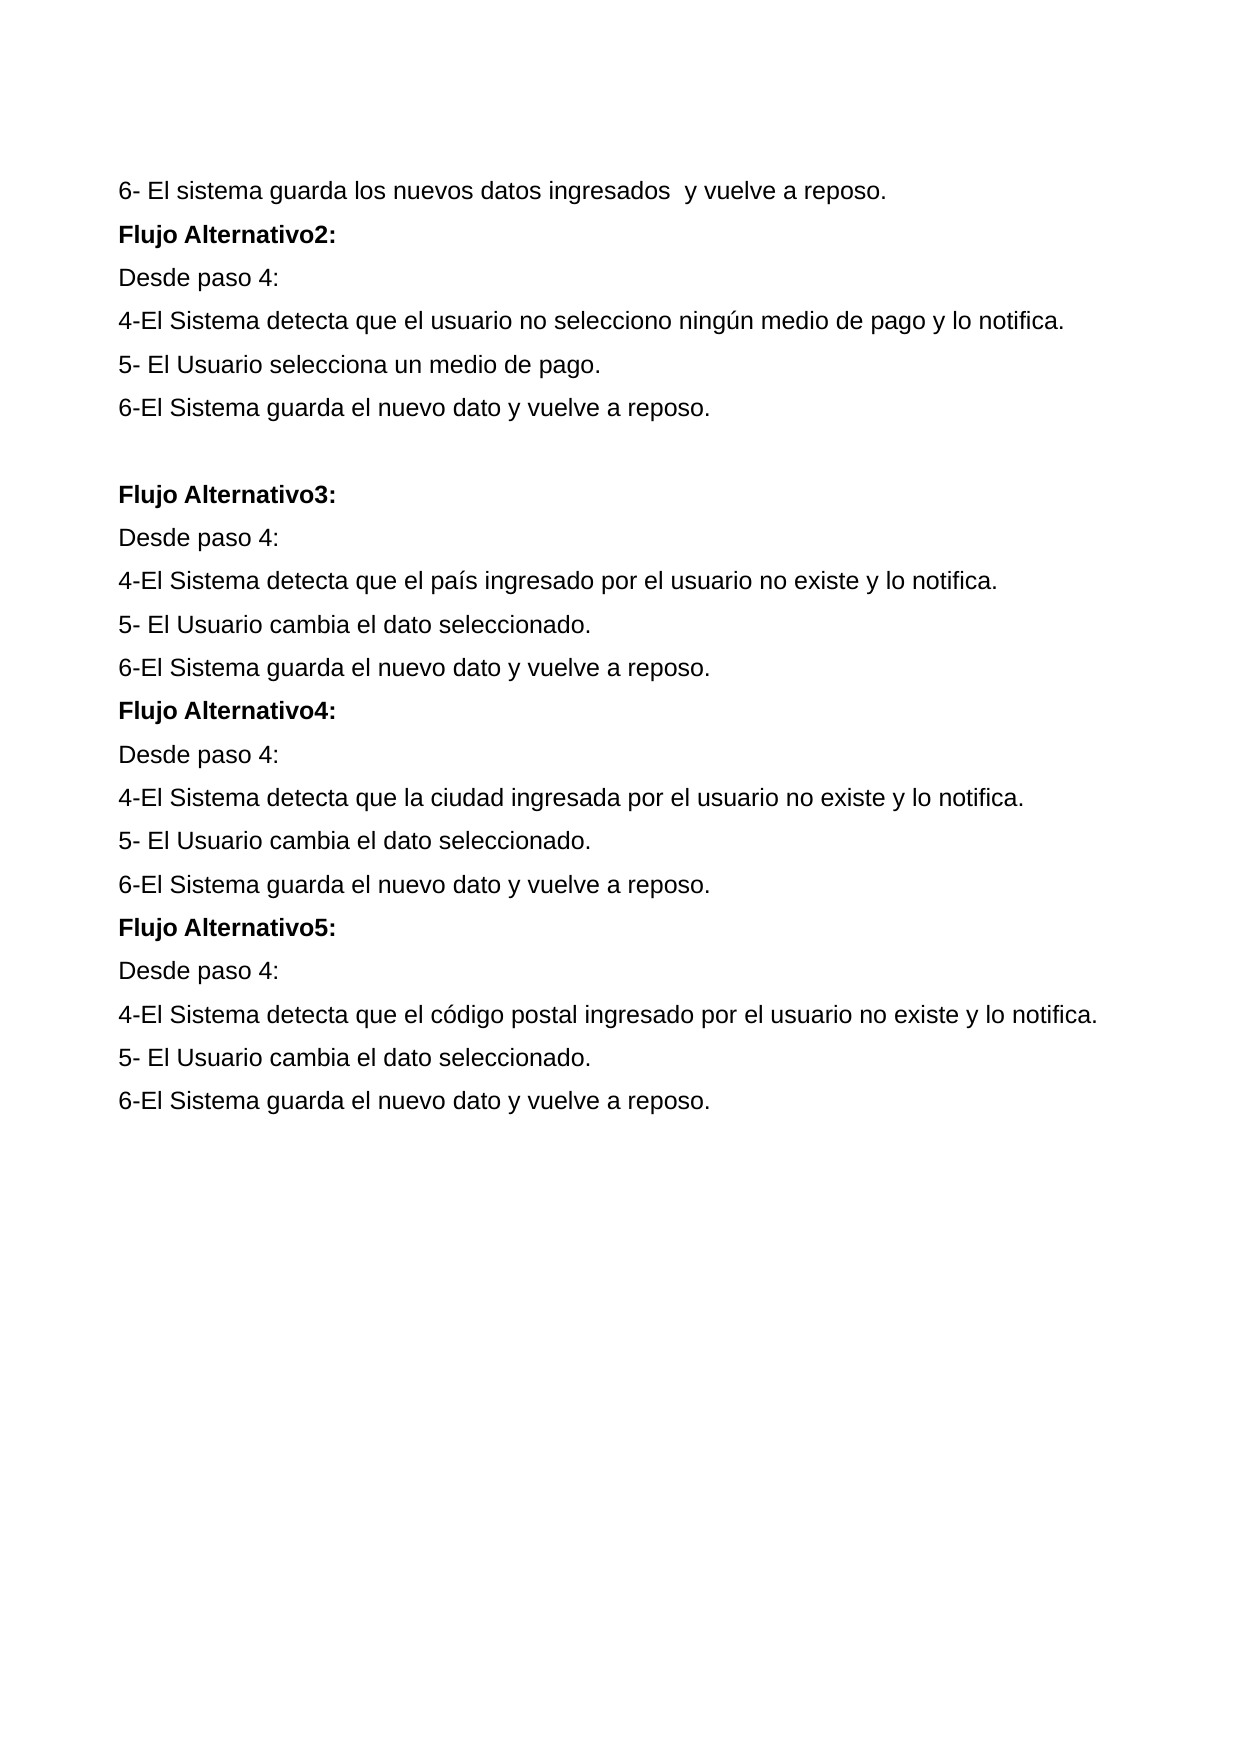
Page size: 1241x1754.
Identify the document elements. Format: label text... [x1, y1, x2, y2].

text 4-El Sistema detecta que el usuario no selecciono ningún medio de pago y lo notifica. [118, 306, 1122, 335]
text 6-El Sistema guarda el nuevo dato y vuelve a reposo. [118, 1086, 1122, 1115]
text Desde paso 4: [118, 263, 1122, 292]
text 6-El Sistema guarda el nuevo dato y vuelve a reposo. [118, 653, 1122, 682]
text 4-El Sistema detecta que la ciudad ingresada por el usuario no existe y lo notifica. [118, 783, 1122, 812]
text 5- El Usuario selecciona un medio de pago. [118, 350, 1122, 378]
text 6-El Sistema guarda el nuevo dato y vuelve a reposo. [118, 870, 1122, 898]
text 5- El Usuario cambia el dato seleccionado. [118, 1043, 1122, 1072]
text Flujo Alternativo2: [118, 220, 1122, 248]
text 5- El Usuario cambia el dato seleccionado. [118, 826, 1122, 855]
text Flujo Alternativo5: [118, 913, 1122, 942]
text Desde paso 4: [118, 740, 1122, 768]
text Desde paso 4: [118, 956, 1122, 985]
text 4-El Sistema detecta que el código postal ingresado por el usuario no existe y lo notifica. [118, 1000, 1122, 1028]
text 5- El Usuario cambia el dato seleccionado. [118, 610, 1122, 638]
text 4-El Sistema detecta que el país ingresado por el usuario no existe y lo notifica. [118, 566, 1122, 595]
text Flujo Alternativo4: [118, 696, 1122, 725]
text Desde paso 4: [118, 523, 1122, 552]
text Flujo Alternativo3: [118, 480, 1122, 508]
text 6-El Sistema guarda el nuevo dato y vuelve a reposo. [118, 393, 1122, 422]
text 6- El sistema guarda los nuevos datos ingresados y vuelve a reposo. [118, 176, 1122, 205]
